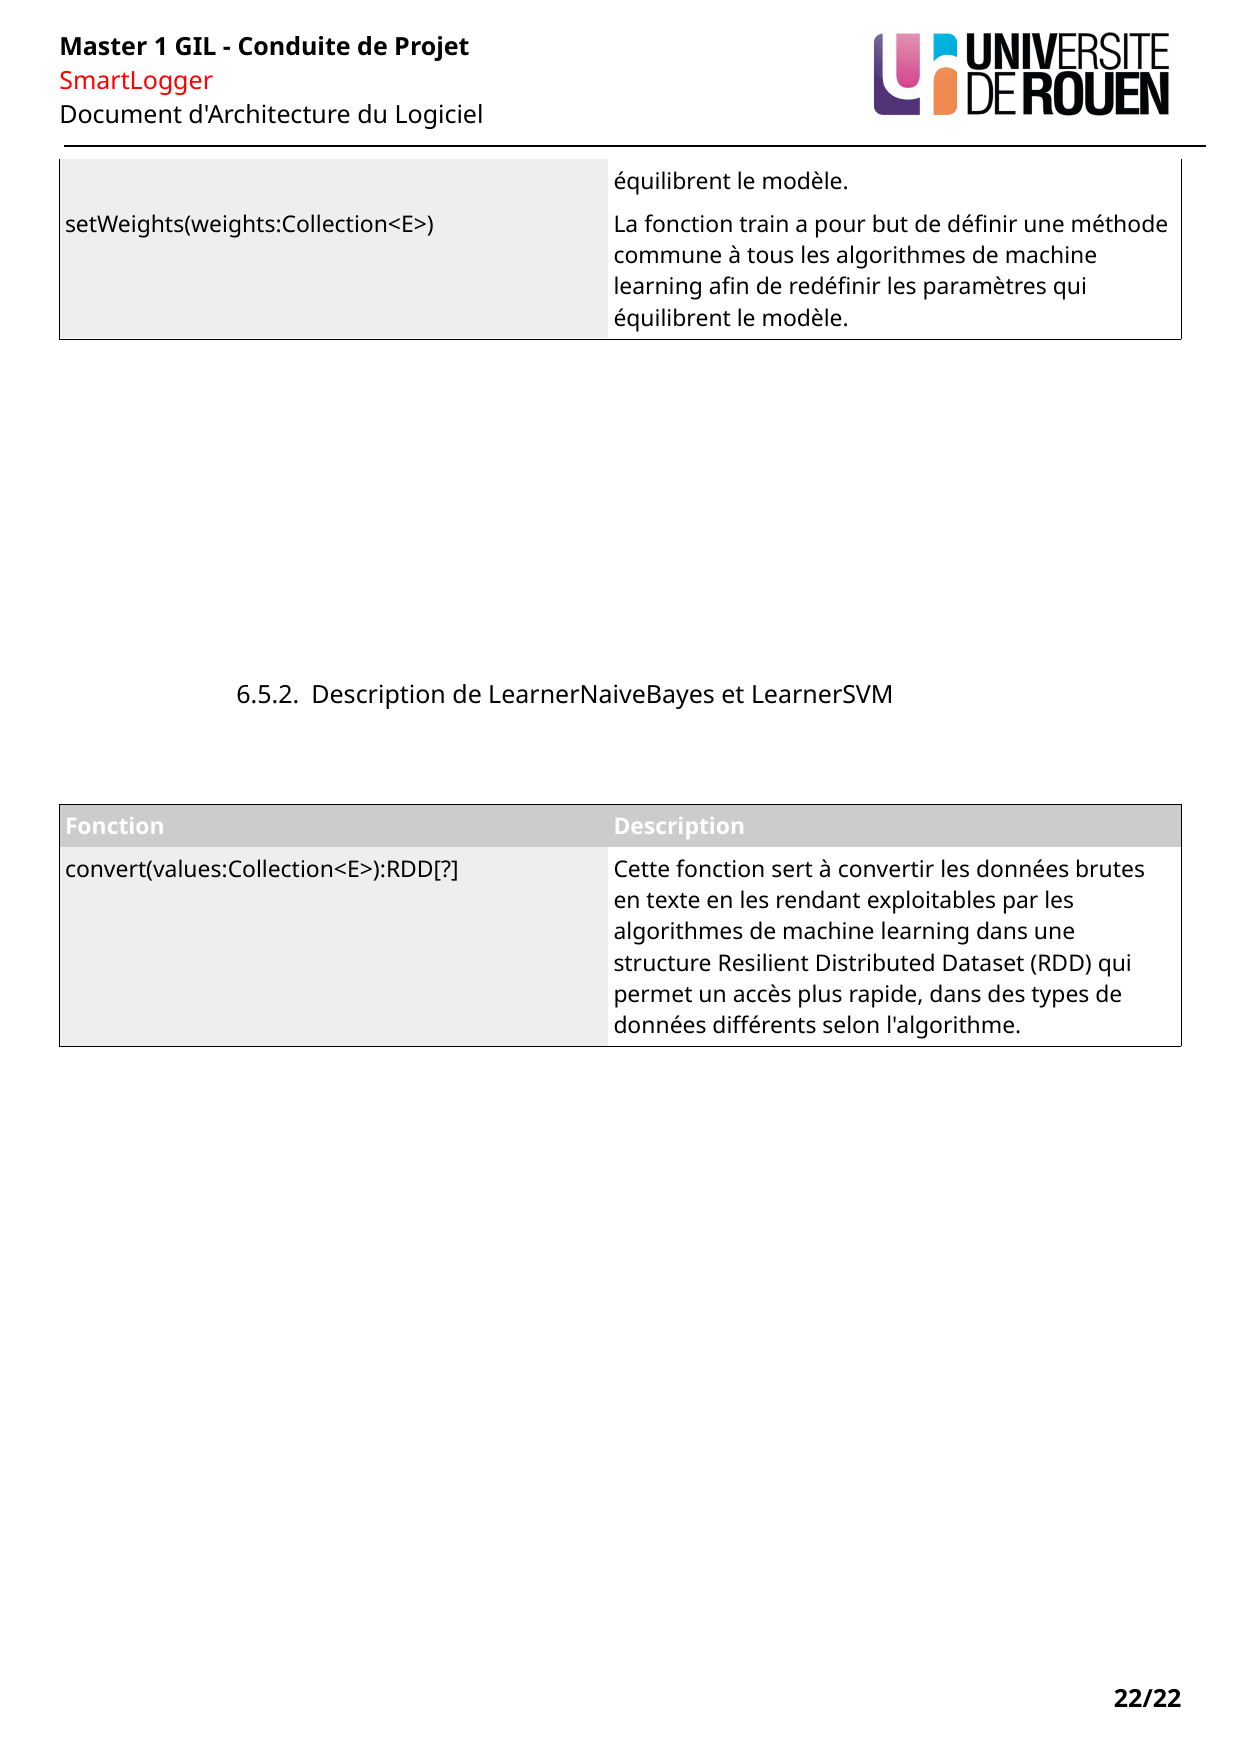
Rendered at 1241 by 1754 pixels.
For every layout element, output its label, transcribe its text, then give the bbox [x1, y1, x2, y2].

table_cell La fonction train a pour but de définir une méthode commune à tous les algorithmes de machine learning afin de redéfinir les paramètres qui équilibrent le modèle. [608, 202, 1181, 338]
table_cell setWeights(weights:Collection<E>) [60, 202, 608, 338]
subtitle Description de LearnerNaiveBayes et LearnerSVM [236, 677, 1181, 711]
table_header Fonction [60, 805, 608, 847]
table_cell équilibrent le modèle. [608, 159, 1181, 202]
table_cell convert(values:Collection<E>):RDD[?] [60, 847, 608, 1046]
table_cell [60, 159, 608, 202]
table_header Description [608, 805, 1181, 847]
picture [872, 32, 1170, 118]
table_cell Cette fonction sert à convertir les données brutes en texte en les rendant exploitables par les algorithmes de machine learning dans une structure Resilient Distributed Dataset (RDD) qui permet un accès plus rapide, dans des types de données différents selon l'algorithme. [608, 847, 1181, 1046]
